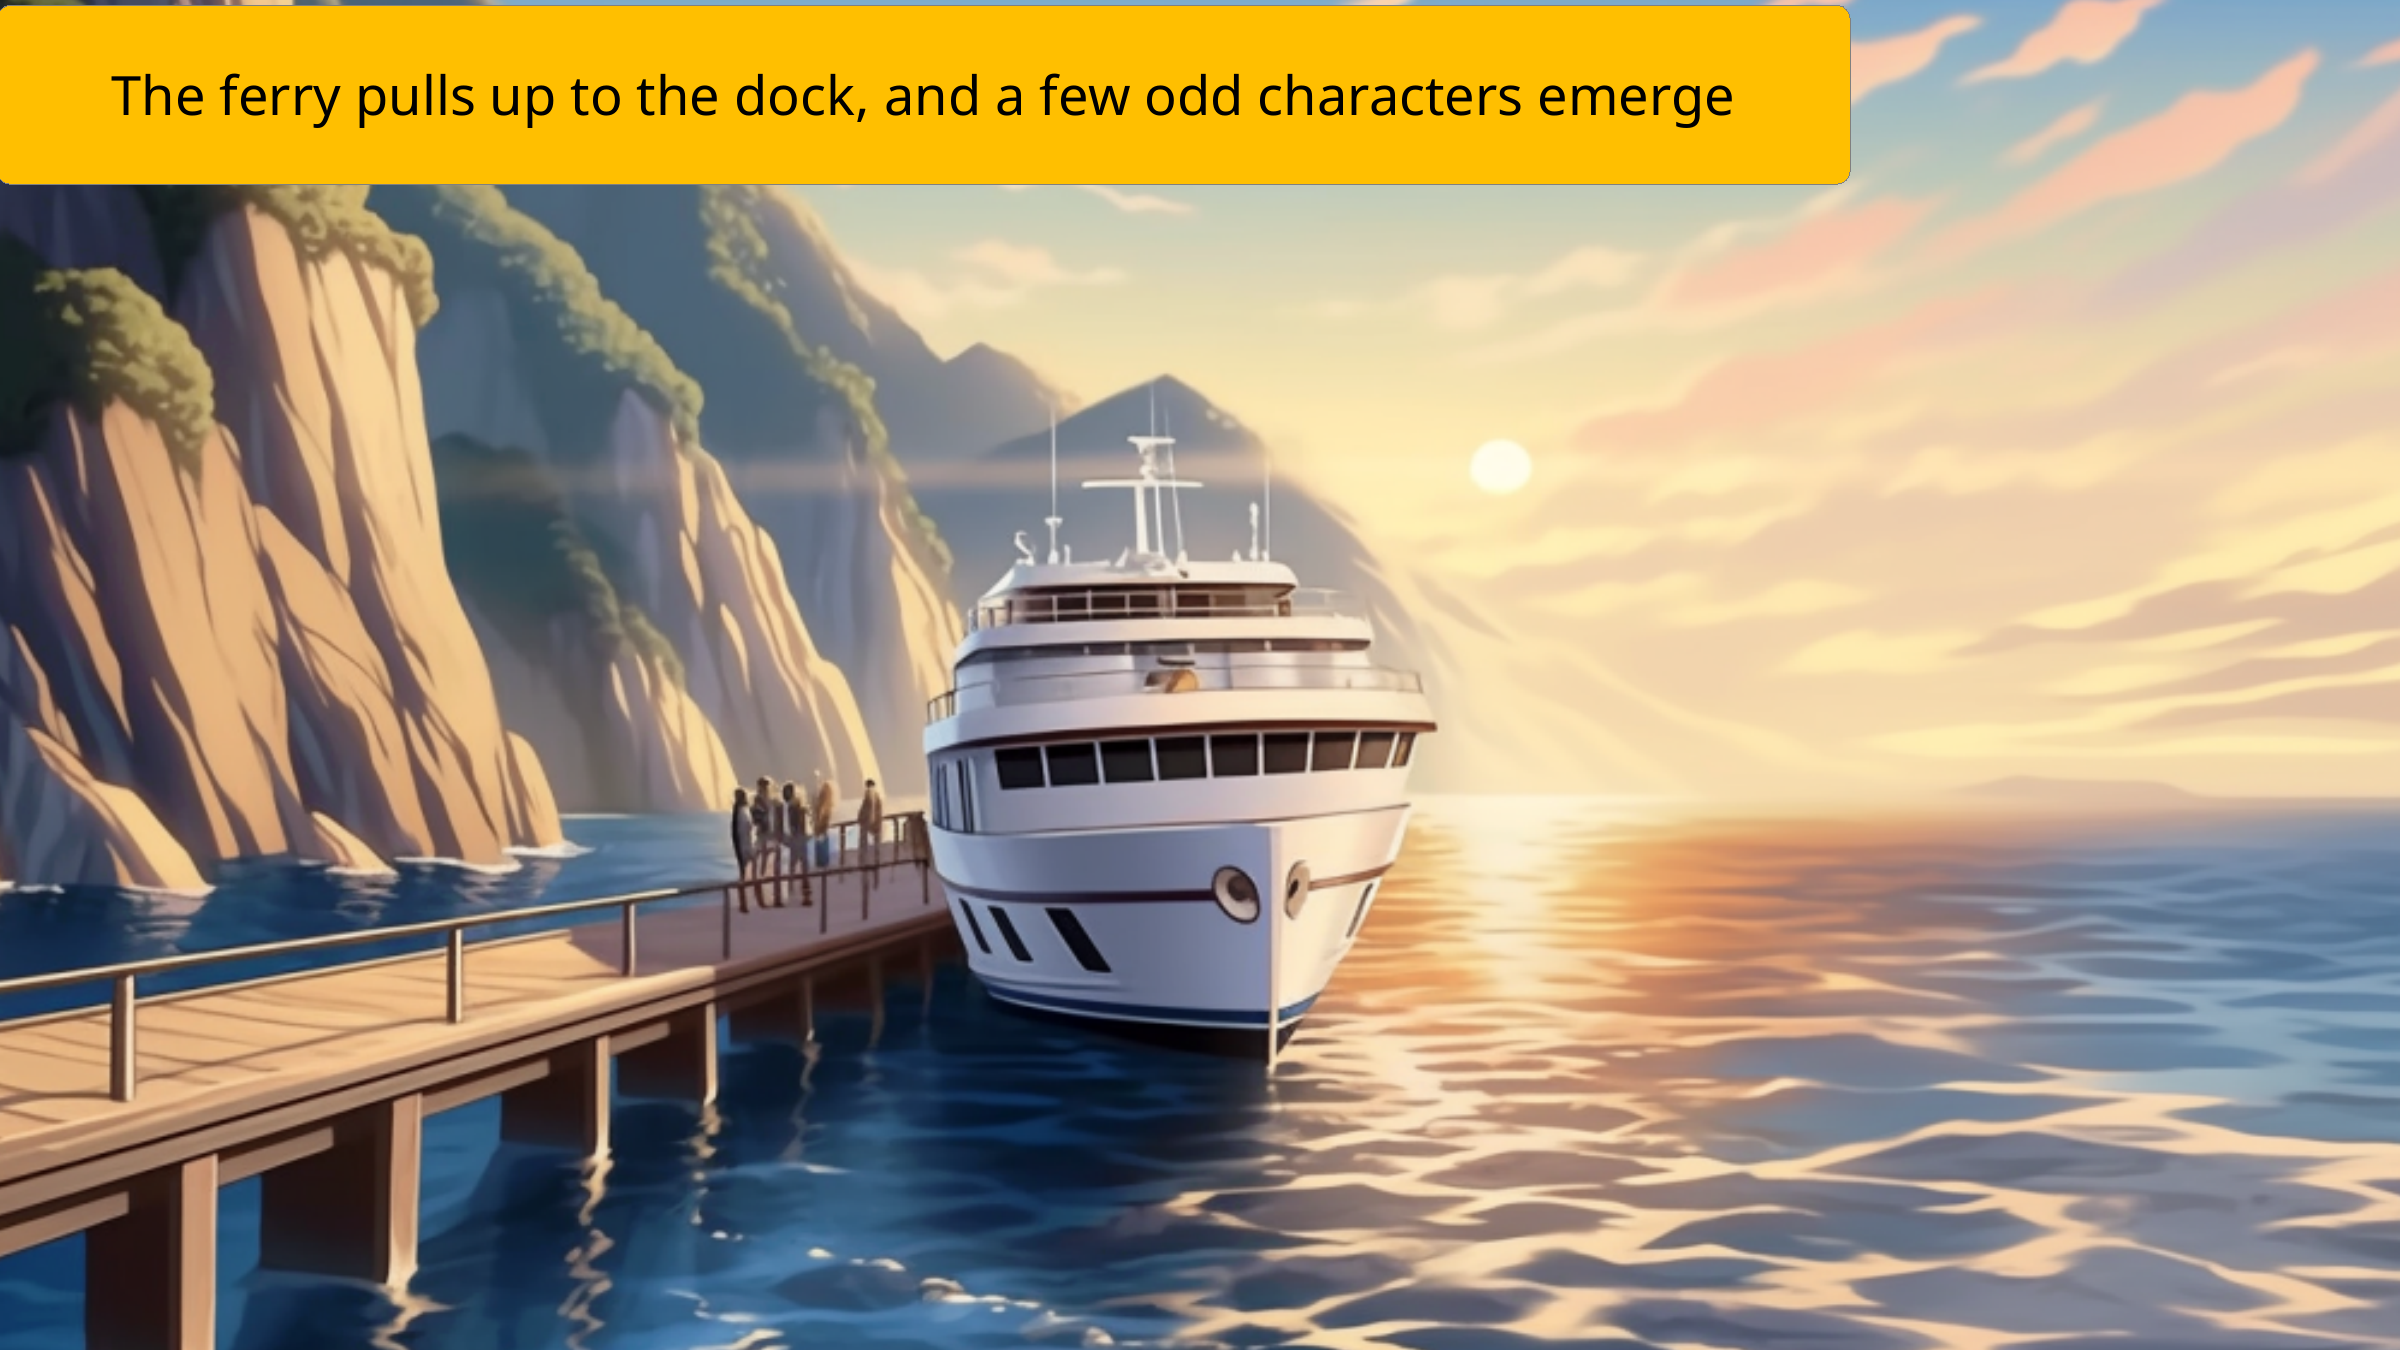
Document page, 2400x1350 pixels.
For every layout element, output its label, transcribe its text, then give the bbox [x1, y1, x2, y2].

picture [0, 0, 2400, 1350]
text_box The ferry pulls up to the dock, and a few odd characters emerge [0, 5, 1851, 185]
